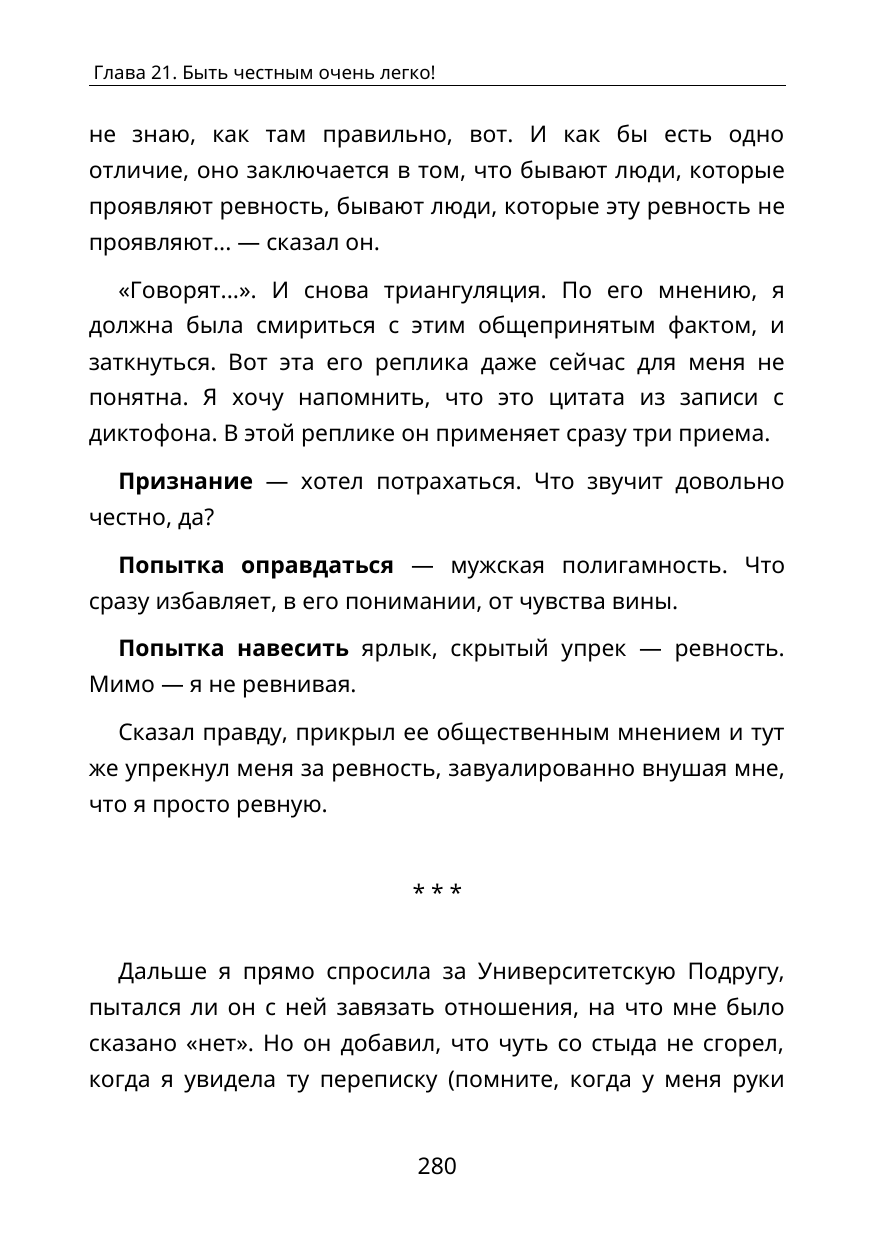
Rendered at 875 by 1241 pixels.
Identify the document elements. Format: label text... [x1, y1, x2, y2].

subtitle * * * [88, 877, 786, 908]
text Сказал правду, прикрыл ее общественным мнением и тут же упрекнул меня за ревность, завуалированно внушая мне, что я просто ревную. [88, 716, 786, 819]
text Дальше я прямо спросила за Университетскую Подругу, пытался ли он с ней завязать отношения, на что мне было сказано «нет». Но он добавил, что чуть со стыда не сгорел, когда я увидела ту переписку (помните, когда у меня руки [88, 955, 786, 1094]
text Признание — хотел потрахаться. Что звучит довольно честно, да? [88, 465, 786, 532]
text Попытка оправдаться — мужская полигамность. Что сразу избавляет, в его понимании, от чувства вины. [88, 549, 786, 616]
text не знаю, как там правильно, вот. И как бы есть одно отличие, оно заключается в том, что бывают люди, которые проявляют ревность, бывают люди, которые эту ревность не проявляют... — сказал он. [88, 118, 786, 257]
text Попытка навесить ярлык, скрытый упрек — ревность. Мимо — я не ревнивая. [88, 632, 786, 699]
text «Говорят...». И снова триангуляция. По его мнению, я должна была смириться с этим общепринятым фактом, и заткнуться. Вот эта его реплика даже сейчас для меня не понятна. Я хочу напомнить, что это цитата из записи с диктофона. В этой реплике он применяет сразу три приема. [88, 273, 786, 448]
